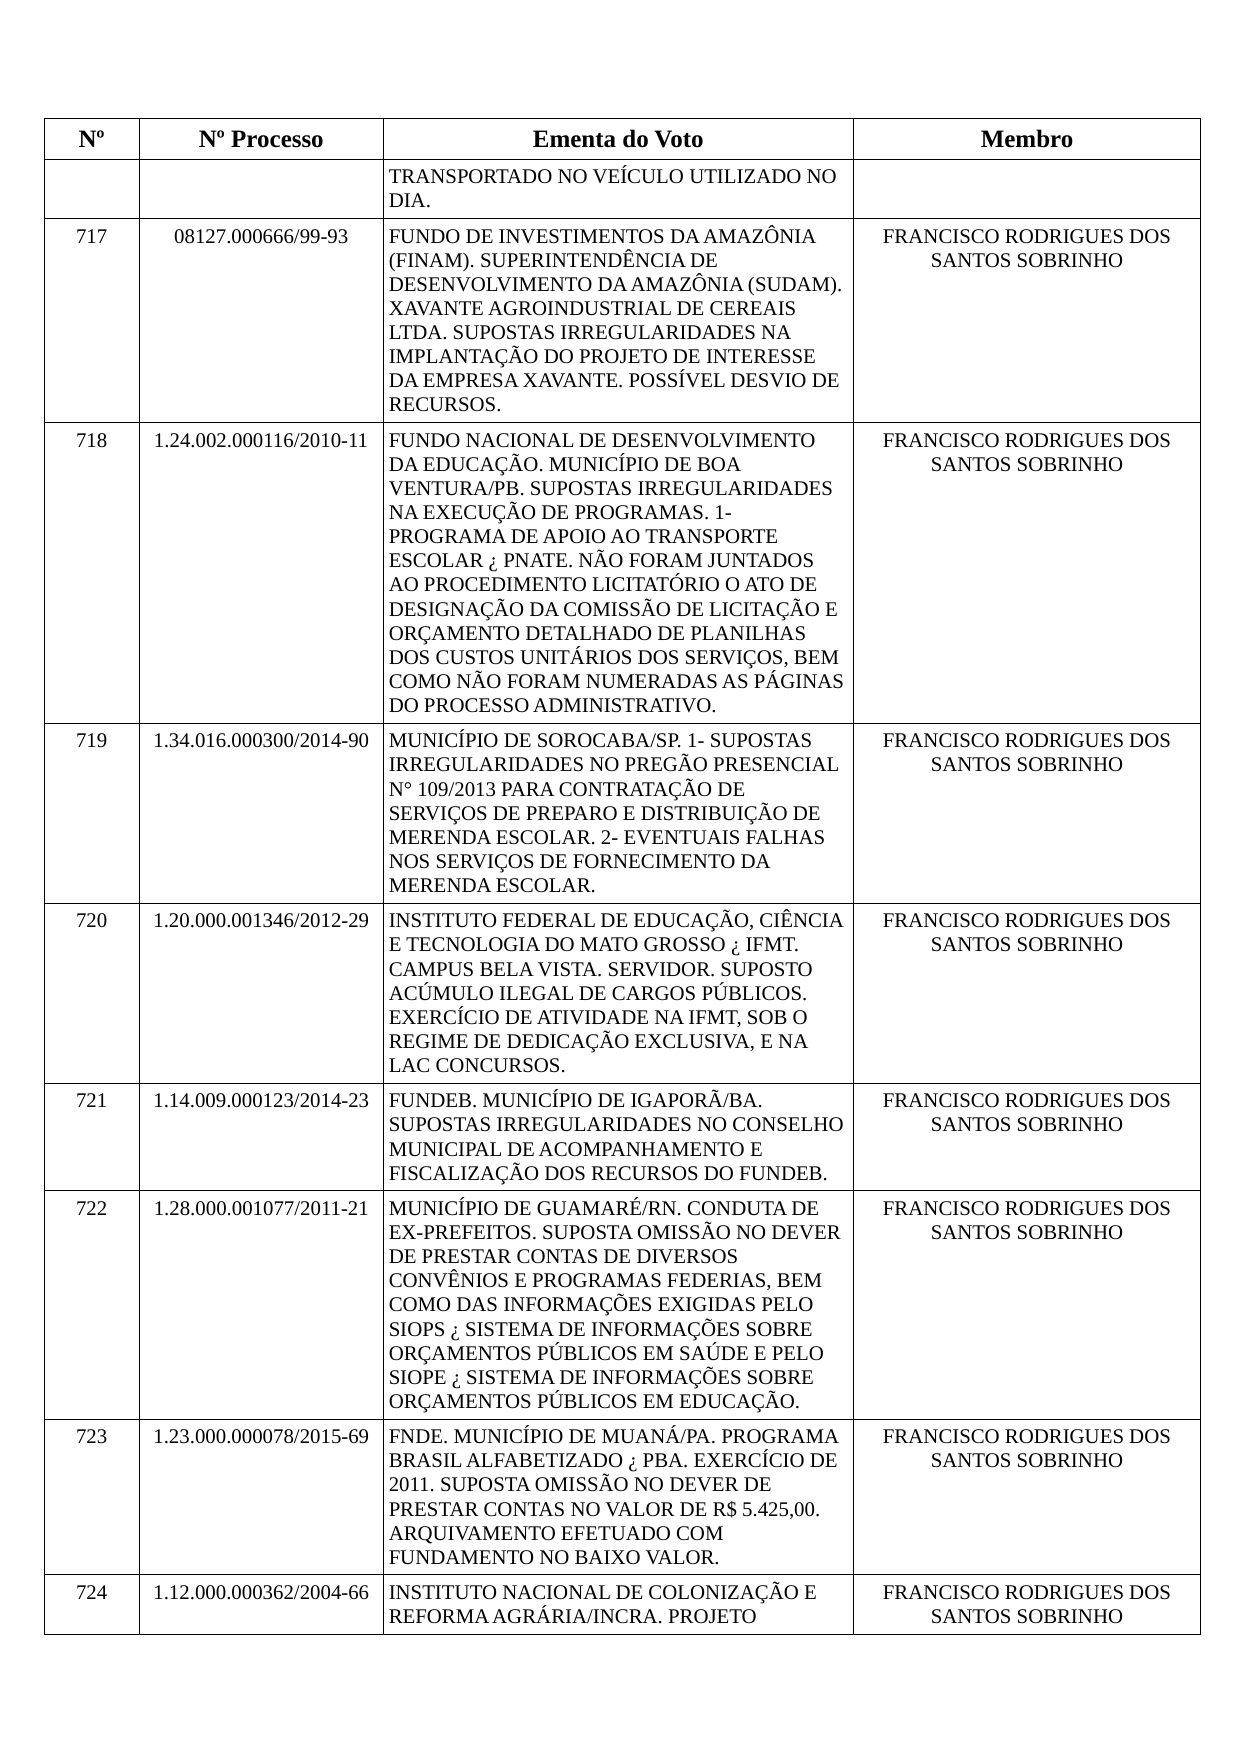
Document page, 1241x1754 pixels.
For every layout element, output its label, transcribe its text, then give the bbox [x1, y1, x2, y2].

table_header Nº Processo [140, 119, 383, 158]
table_cell INSTITUTO FEDERAL DE EDUCAÇÃO, CIÊNCIA E TECNOLOGIA DO MATO GROSSO ¿ IFMT. CAMPUS BELA VISTA. SERVIDOR. SUPOSTO ACÚMULO ILEGAL DE CARGOS PÚBLICOS. EXERCÍCIO DE ATIVIDADE NA IFMT, SOB O REGIME DE DEDICAÇÃO EXCLUSIVA, E NA LAC CONCURSOS. [384, 904, 853, 1082]
table_cell FRANCISCO RODRIGUES DOS SANTOS SOBRINHO [854, 423, 1200, 722]
table_cell FRANCISCO RODRIGUES DOS SANTOS SOBRINHO [854, 724, 1200, 902]
table_cell 723 [45, 1420, 139, 1574]
table_cell 08127.000666/99-93 [140, 219, 383, 422]
table_cell 720 [45, 904, 139, 1082]
table_cell MUNICÍPIO DE GUAMARÉ/RN. CONDUTA DE EX-PREFEITOS. SUPOSTA OMISSÃO NO DEVER DE PRESTAR CONTAS DE DIVERSOS CONVÊNIOS E PROGRAMAS FEDERIAS, BEM COMO DAS INFORMAÇÕES EXIGIDAS PELO SIOPS ¿ SISTEMA DE INFORMAÇÕES SOBRE ORÇAMENTOS PÚBLICOS EM SAÚDE E PELO SIOPE ¿ SISTEMA DE INFORMAÇÕES SOBRE ORÇAMENTOS PÚBLICOS EM EDUCAÇÃO. [384, 1191, 853, 1418]
table_cell 1.34.016.000300/2014-90 [140, 724, 383, 902]
table_cell 719 [45, 724, 139, 902]
table_header Ementa do Voto [384, 119, 853, 158]
table_cell [140, 160, 383, 218]
table_cell [45, 160, 139, 218]
table_cell INSTITUTO NACIONAL DE COLONIZAÇÃO E REFORMA AGRÁRIA/INCRA. PROJETO [384, 1575, 853, 1634]
table_cell 1.20.000.001346/2012-29 [140, 904, 383, 1082]
table_cell FRANCISCO RODRIGUES DOS SANTOS SOBRINHO [854, 1575, 1200, 1634]
table_cell FRANCISCO RODRIGUES DOS SANTOS SOBRINHO [854, 219, 1200, 422]
table_header Nº [45, 119, 139, 158]
table_cell FRANCISCO RODRIGUES DOS SANTOS SOBRINHO [854, 904, 1200, 1082]
table_cell FRANCISCO RODRIGUES DOS SANTOS SOBRINHO [854, 1420, 1200, 1574]
table_header Membro [854, 119, 1200, 158]
table_cell FUNDEB. MUNICÍPIO DE IGAPORÃ/BA. SUPOSTAS IRREGULARIDADES NO CONSELHO MUNICIPAL DE ACOMPANHAMENTO E FISCALIZAÇÃO DOS RECURSOS DO FUNDEB. [384, 1084, 853, 1190]
table_cell 724 [45, 1575, 139, 1634]
table_cell 1.12.000.000362/2004-66 [140, 1575, 383, 1634]
table_cell FNDE. MUNICÍPIO DE MUANÁ/PA. PROGRAMA BRASIL ALFABETIZADO ¿ PBA. EXERCÍCIO DE 2011. SUPOSTA OMISSÃO NO DEVER DE PRESTAR CONTAS NO VALOR DE R$ 5.425,00. ARQUIVAMENTO EFETUADO COM FUNDAMENTO NO BAIXO VALOR. [384, 1420, 853, 1574]
table_cell MUNICÍPIO DE SOROCABA/SP. 1- SUPOSTAS IRREGULARIDADES NO PREGÃO PRESENCIAL N° 109/2013 PARA CONTRATAÇÃO DE SERVIÇOS DE PREPARO E DISTRIBUIÇÃO DE MERENDA ESCOLAR. 2- EVENTUAIS FALHAS NOS SERVIÇOS DE FORNECIMENTO DA MERENDA ESCOLAR. [384, 724, 853, 902]
table_cell FUNDO DE INVESTIMENTOS DA AMAZÔNIA (FINAM). SUPERINTENDÊNCIA DE DESENVOLVIMENTO DA AMAZÔNIA (SUDAM). XAVANTE AGROINDUSTRIAL DE CEREAIS LTDA. SUPOSTAS IRREGULARIDADES NA IMPLANTAÇÃO DO PROJETO DE INTERESSE DA EMPRESA XAVANTE. POSSÍVEL DESVIO DE RECURSOS. [384, 219, 853, 422]
table_cell FUNDO NACIONAL DE DESENVOLVIMENTO DA EDUCAÇÃO. MUNICÍPIO DE BOA VENTURA/PB. SUPOSTAS IRREGULARIDADES NA EXECUÇÃO DE PROGRAMAS. 1- PROGRAMA DE APOIO AO TRANSPORTE ESCOLAR ¿ PNATE. NÃO FORAM JUNTADOS AO PROCEDIMENTO LICITATÓRIO O ATO DE DESIGNAÇÃO DA COMISSÃO DE LICITAÇÃO E ORÇAMENTO DETALHADO DE PLANILHAS DOS CUSTOS UNITÁRIOS DOS SERVIÇOS, BEM COMO NÃO FORAM NUMERADAS AS PÁGINAS DO PROCESSO ADMINISTRATIVO. [384, 423, 853, 722]
table_cell 1.23.000.000078/2015-69 [140, 1420, 383, 1574]
table_cell FRANCISCO RODRIGUES DOS SANTOS SOBRINHO [854, 1191, 1200, 1418]
table_cell TRANSPORTADO NO VEÍCULO UTILIZADO NO DIA. [384, 160, 853, 218]
table_cell FRANCISCO RODRIGUES DOS SANTOS SOBRINHO [854, 1084, 1200, 1190]
table_cell 722 [45, 1191, 139, 1418]
table_cell [854, 160, 1200, 218]
table_cell 1.28.000.001077/2011-21 [140, 1191, 383, 1418]
table_cell 721 [45, 1084, 139, 1190]
table_cell 1.24.002.000116/2010-11 [140, 423, 383, 722]
table_cell 1.14.009.000123/2014-23 [140, 1084, 383, 1190]
table_cell 717 [45, 219, 139, 422]
table_cell 718 [45, 423, 139, 722]
